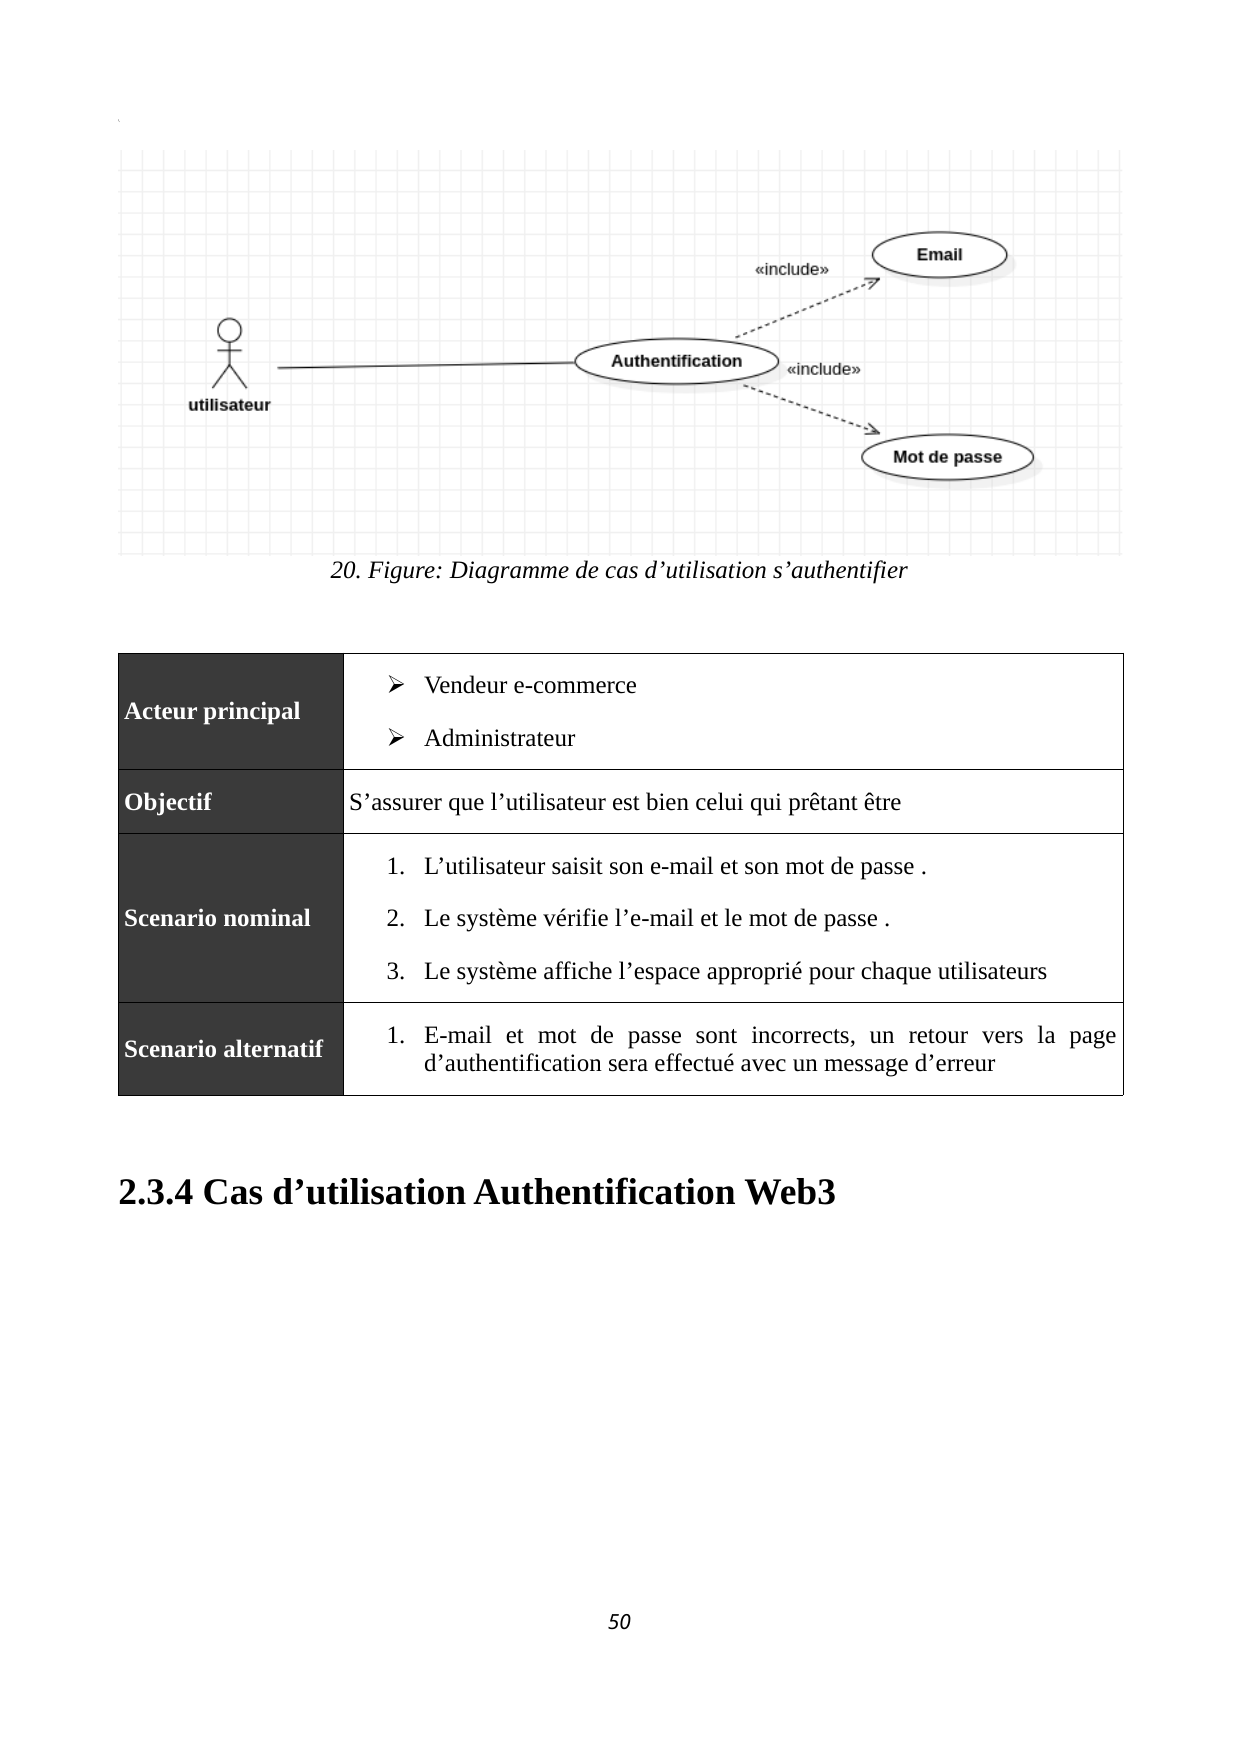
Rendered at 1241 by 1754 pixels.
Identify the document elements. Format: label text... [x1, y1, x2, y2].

text 20. Figure: Diagramme de cas d’utilisation s’authentifier [118, 556, 1122, 584]
table_cell Scenario nominal [119, 834, 343, 1002]
table_cell Scenario alternatif [119, 1003, 343, 1095]
table_header Vendeur e-commerce Administrateur [344, 654, 1123, 769]
picture [118, 150, 1123, 556]
table_cell S’assurer que l’utilisateur est bien celui qui prêtant être [344, 770, 1123, 833]
table_cell E-mail et mot de passe sont incorrects, un retour vers la page d’authentification sera effectué avec un message d’erreur [344, 1003, 1123, 1095]
table_cell Objectif [119, 770, 343, 833]
table_cell L’utilisateur saisit son e-mail et son mot de passe . Le système vérifie l’e-mail et le mot de passe . Le système affiche l’espace approprié pour chaque utilisateurs [344, 834, 1123, 1002]
subtitle 2.3.4 Cas d’utilisation Authentification Web3 [118, 1169, 1122, 1213]
table_header Acteur principal [119, 654, 343, 769]
text \ [118, 118, 1122, 123]
